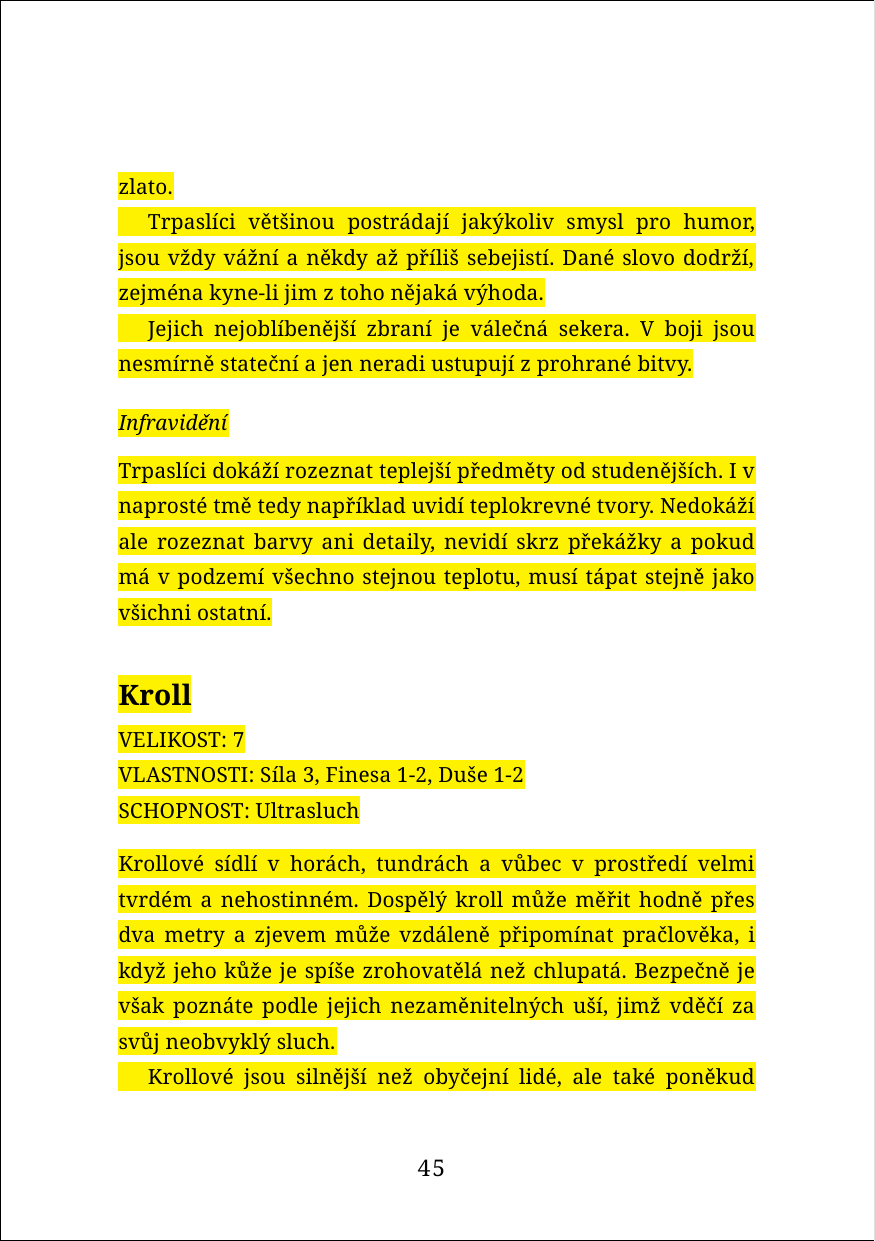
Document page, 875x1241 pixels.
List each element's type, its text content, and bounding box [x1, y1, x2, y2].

text Trpaslíci dokáží rozeznat teplejší předměty od studenějších. I v naprosté tmě tedy například uvidí teplokrevné tvory. Nedokáží ale rozeznat barvy ani detaily, nevidí skrz překážky a pokud má v podzemí všechno stejnou teplotu, musí tápat stejně jako všichni ostatní. [118, 456, 756, 626]
text Krollové sídlí v horách, tundrách a vůbec v prostředí velmi tvrdém a nehostinném. Dospělý kroll může měřit hodně přes dva metry a zjevem může vzdáleně připomínat pračlověka, i když jeho kůže je spíše zrohovatělá než chlupatá. Bezpečně je však poznáte podle jejich nezaměnitelných uší, jimž vděčí za svůj neobvyklý sluch. Krollové jsou silnější než obyčejní lidé, ale také poněkud [118, 849, 756, 1091]
text Infravidění [118, 408, 756, 437]
text VELIKOST: 7 VLASTNOSTI: Síla 3, Finesa 1-2, Duše 1-2 SCHOPNOST: Ultrasluch [118, 725, 756, 824]
text zlato. Trpaslíci většinou postrádají jakýkoliv smysl pro humor, jsou vždy vážní a někdy až příliš sebejistí. Dané slovo dodrží, zejména kyne-li jim z toho nějaká výhoda. Jejich nejoblíbenější zbraní je válečná sekera. V boji jsou nesmírně stateční a jen neradi ustupují z prohrané bitvy. [118, 172, 756, 378]
subtitle Kroll [118, 675, 756, 713]
